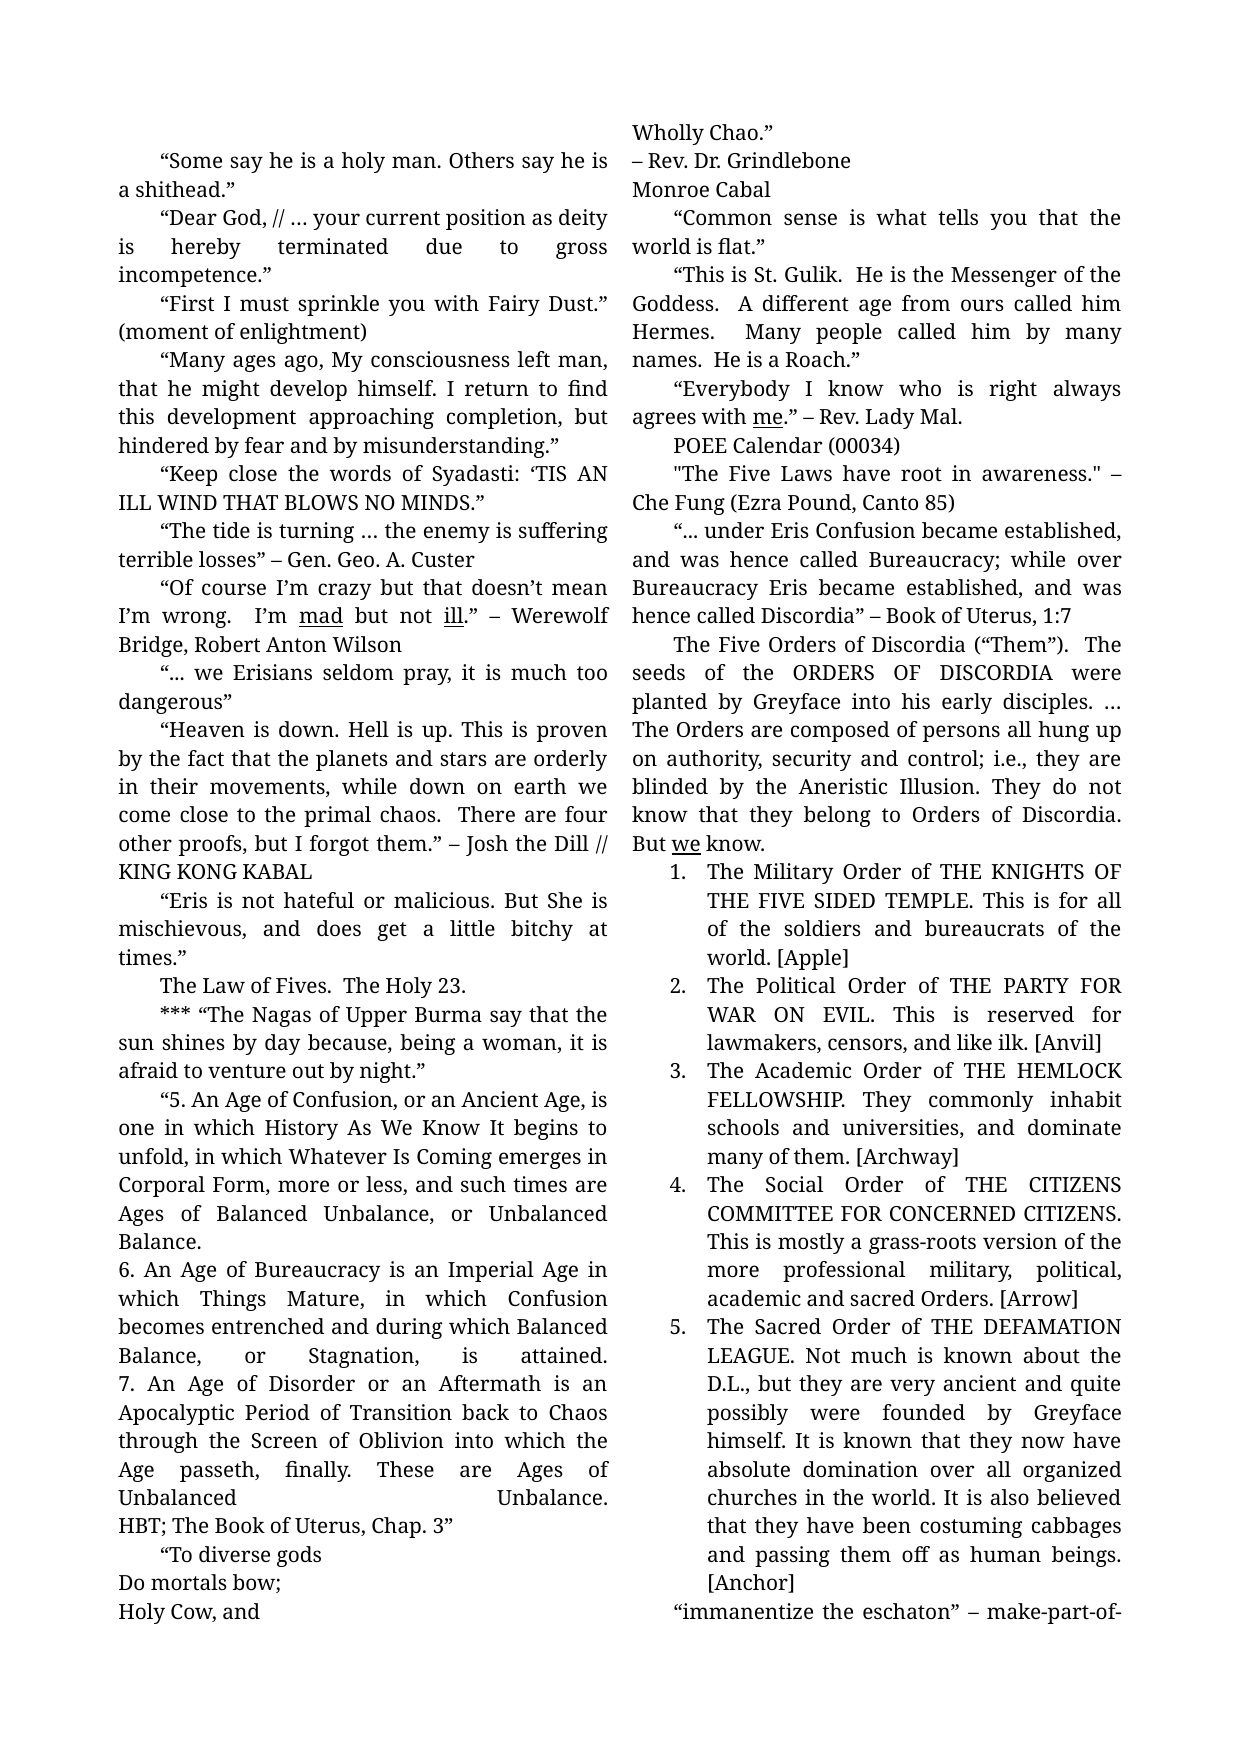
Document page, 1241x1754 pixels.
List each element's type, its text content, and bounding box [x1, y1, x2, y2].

text “Heaven is down. Hell is up. This is proven by the fact that the planets and stars are orderly in their movements, while down on earth we come close to the primal chaos. There are four other proofs, but I forgot them.” – Josh the Dill // KING KONG KABAL [118, 715, 608, 886]
text “This is St. Gulik. He is the Messenger of the Goddess. A different age from ours called him Hermes. Many people called him by many names. He is a Roach.” [632, 260, 1122, 374]
text “To diverse gods Do mortals bow; Holy Cow, and [118, 1540, 608, 1625]
list The Social Order of THE CITIZENS COMMITTEE FOR CONCERNED CITIZENS. This is mostly a grass-roots version of the more professional military, political, academic and sacred Orders. [Arrow] [669, 1170, 1122, 1312]
text “... under Eris Confusion became established, and was hence called Bureaucracy; while over Bureaucracy Eris became established, and was hence called Discordia” – Book of Uterus, 1:7 [632, 516, 1122, 630]
text “Eris is not hateful or malicious. But She is mischievous, and does get a little bitchy at times.” [118, 886, 608, 971]
text “Everybody I know who is right always agrees with me.” – Rev. Lady Mal. [632, 374, 1122, 431]
text “Many ages ago, My consciousness left man, that he might develop himself. I return to find this development approaching completion, but hindered by fear and by misunderstanding.” [118, 346, 608, 459]
text “... we Erisians seldom pray, it is much too dangerous” [118, 658, 608, 715]
list The Political Order of THE PARTY FOR WAR ON EVIL. This is reserved for lawmakers, censors, and like ilk. [Anvil] [669, 971, 1122, 1057]
list The Sacred Order of THE DEFAMATION LEAGUE. Not much is known about the D.L., but they are very ancient and quite possibly were founded by Greyface himself. It is known that they now have absolute domination over all organized churches in the world. It is also believed that they have been costuming cabbages and passing them off as human beings. [Anchor] [669, 1312, 1122, 1597]
text “immanentize the eschaton” – make-part-of- [632, 1597, 1122, 1625]
text “Common sense is what tells you that the world is flat.” [632, 203, 1122, 260]
text The Law of Fives. The Holy 23. [118, 971, 608, 1000]
text “Of course I’m crazy but that doesn’t mean I’m wrong. I’m mad but not ill.” – Werewolf Bridge, Robert Anton Wilson [118, 573, 608, 658]
text “Keep close the words of Syadasti: ‘TIS AN ILL WIND THAT BLOWS NO MINDS.” [118, 459, 608, 516]
text “Some say he is a holy man. Others say he is a shithead.” [118, 147, 608, 203]
text *** “The Nagas of Upper Burma say that the sun shines by day because, being a woman, it is afraid to venture out by night.” [118, 1000, 608, 1085]
text “Dear God, // … your current position as deity is hereby terminated due to gross incompetence.” [118, 203, 608, 289]
list The Academic Order of THE HEMLOCK FELLOWSHIP. They commonly inhabit schools and universities, and dominate many of them. [Archway] [669, 1057, 1122, 1170]
text Wholly Chao.” – Rev. Dr. Grindlebone Monroe Cabal [632, 118, 1122, 203]
text "The Five Laws have root in awareness." – Che Fung (Ezra Pound, Canto 85) [632, 459, 1122, 516]
list The Military Order of THE KNIGHTS OF THE FIVE SIDED TEMPLE. This is for all of the soldiers and bureaucrats of the world. [Apple] [669, 857, 1122, 971]
text “The tide is turning … the enemy is suffering terrible losses” – Gen. Geo. A. Custer [118, 516, 608, 573]
text POEE Calendar (00034) [632, 431, 1122, 459]
text “5. An Age of Confusion, or an Ancient Age, is one in which History As We Know It begins to unfold, in which Whatever Is Coming emerges in Corporal Form, more or less, and such times are Ages of Balanced Unbalance, or Unbalanced Balance. 6. An Age of Bureaucracy is an Imperial Age in which Things Mature, in which Confusion becomes entrenched and during which Balanced Balance, or Stagnation, is attained. 7. An Age of Disorder or an Aftermath is an Apocalyptic Period of Transition back to Chaos through the Screen of Oblivion into which the Age passeth, finally. These are Ages of Unbalanced Unbalance. HBT; The Book of Uterus, Chap. 3” [118, 1085, 608, 1540]
text “First I must sprinkle you with Fairy Dust.” (moment of enlightment) [118, 289, 608, 346]
text The Five Orders of Discordia (“Them”). The seeds of the ORDERS OF DISCORDIA were planted by Greyface into his early disciples. … The Orders are composed of persons all hung up on authority, security and control; i.e., they are blinded by the Aneristic Illusion. They do not know that they belong to Orders of Discordia. But we know. [632, 630, 1122, 857]
